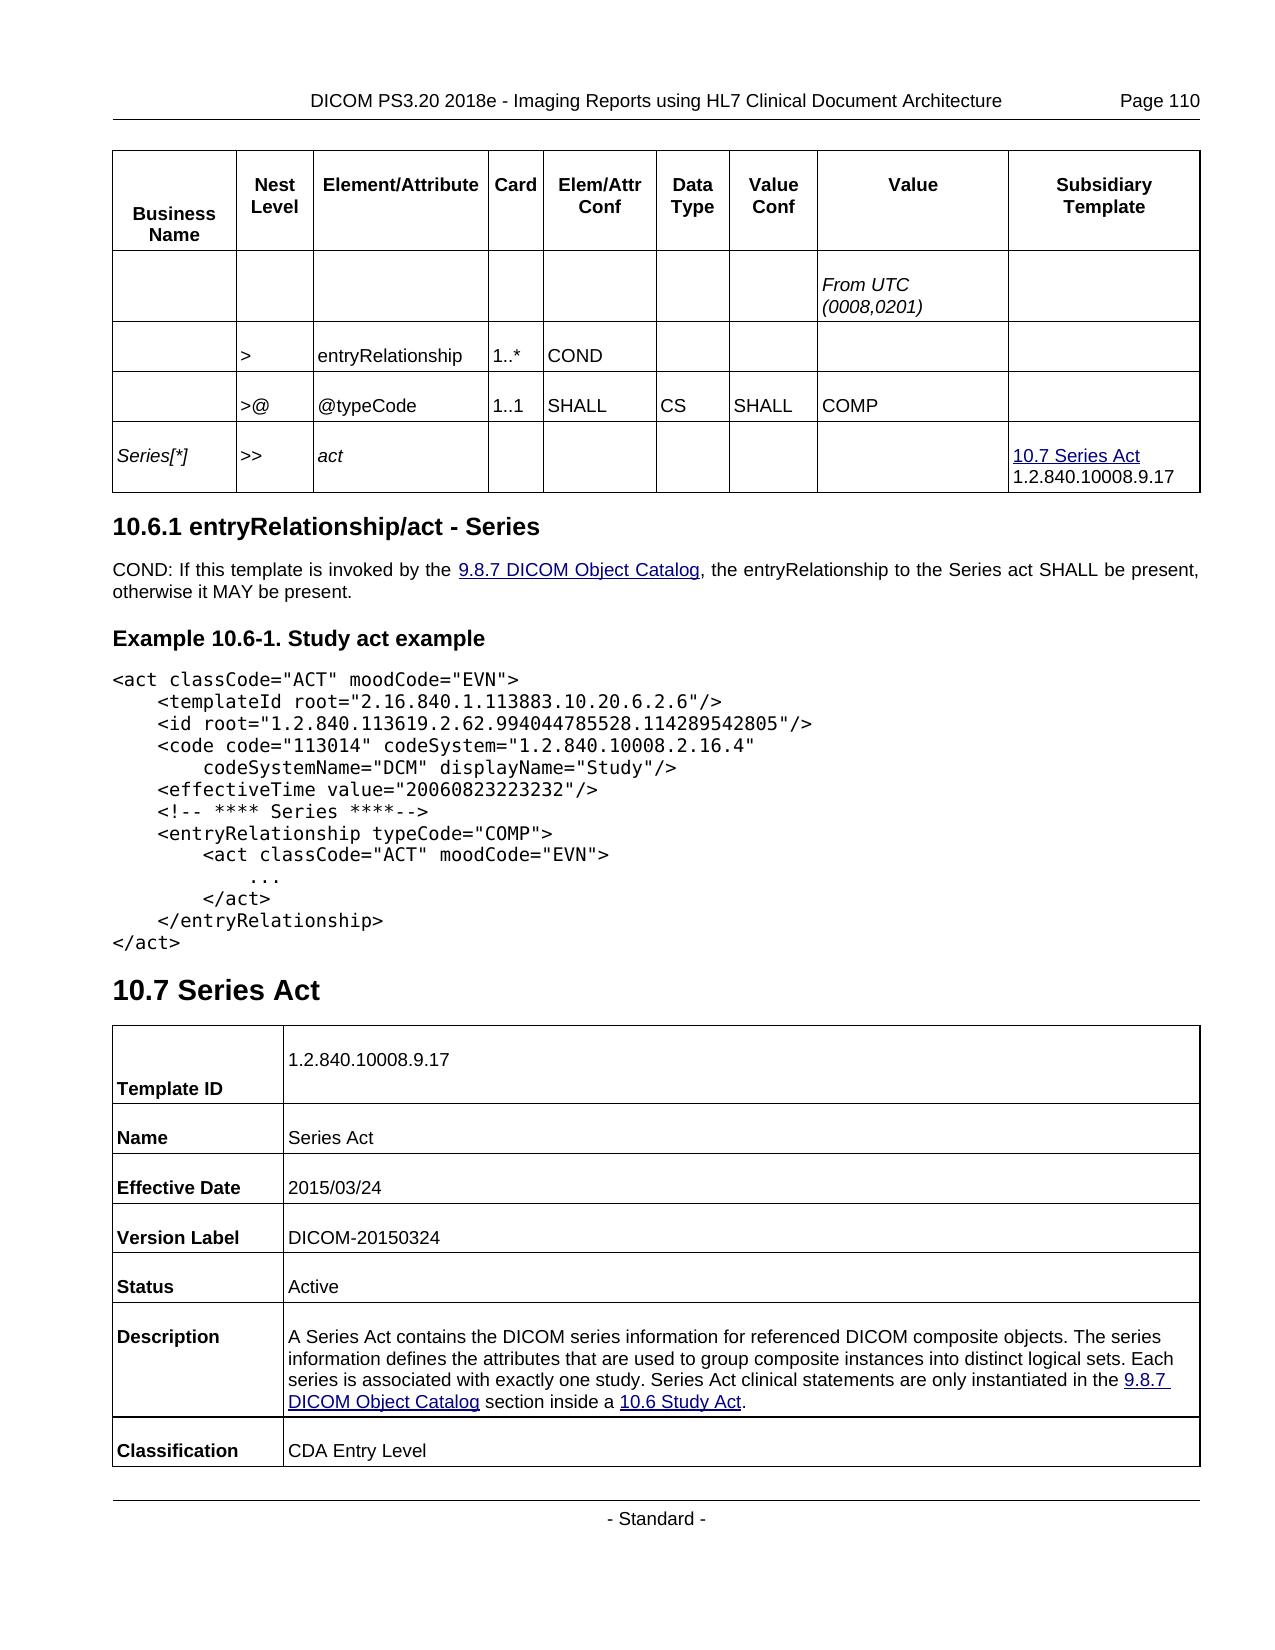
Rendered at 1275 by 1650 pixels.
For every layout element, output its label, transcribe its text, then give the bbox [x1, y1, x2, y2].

table_cell SHALL [730, 372, 817, 421]
text <act classCode="ACT" moodCode="EVN"> <templateId root="2.16.840.1.113883.10.20.6.2.6"/> <id root="1.2.840.113619.2.62.994044785528.114289542805"/> <code code="113014" codeSystem="1.2.840.10008.2.16.4" codeSystemName="DCM" displayName="Study"/> <effectiveTime value="20060823223232"/> <!-- **** Series ****--> <entryRelationship typeCode="COMP"> <act classCode="ACT" moodCode="EVN"> ... </act> </entryRelationship> </act> [112, 669, 1200, 954]
table_cell DICOM-20150324 [284, 1204, 1199, 1252]
table_cell [113, 322, 236, 371]
table_cell Series Act [284, 1104, 1199, 1153]
text 10.6.1 entryRelationship/act - Series [112, 512, 1200, 540]
table_cell CDA Entry Level [284, 1418, 1199, 1466]
text 10.7 Series Act [112, 972, 1200, 1006]
table_cell [489, 422, 543, 492]
table_cell [314, 251, 488, 321]
table_cell [1009, 251, 1199, 321]
table_cell [1009, 322, 1199, 371]
table_cell Status [113, 1253, 283, 1302]
table_cell 1..1 [489, 372, 543, 421]
table_header Business Name [113, 151, 236, 250]
table_cell [730, 422, 817, 492]
table_cell Version Label [113, 1204, 283, 1252]
table_cell [113, 372, 236, 421]
table_cell [113, 251, 236, 321]
table_header Nest Level [237, 151, 313, 250]
table_header Template ID [113, 1026, 283, 1103]
table_cell Description [113, 1303, 283, 1416]
table_cell [818, 322, 1008, 371]
table_cell > [237, 322, 313, 371]
table_cell [489, 251, 543, 321]
table_cell Name [113, 1104, 283, 1153]
table_header Subsidiary Template [1009, 151, 1199, 250]
table_cell 10.7 Series Act 1.2.840.10008.9.17 [1009, 422, 1199, 492]
table_header Value [818, 151, 1008, 250]
text COND: If this template is invoked by the 9.8.7 DICOM Object Catalog, the entryRelationship to the Series act SHALL be present, otherwise it MAY be present. [112, 559, 1200, 602]
table_header Data Type [657, 151, 729, 250]
table_cell act [314, 422, 488, 492]
table_header 1.2.840.10008.9.17 [284, 1026, 1199, 1103]
table_cell A Series Act contains the DICOM series information for referenced DICOM composite objects. The series information defines the attributes that are used to group composite instances into distinct logical sets. Each series is associated with exactly one study. Series Act clinical statements are only instantiated in the 9.8.7 DICOM Object Catalog section inside a 10.6 Study Act. [284, 1303, 1199, 1416]
table_cell Active [284, 1253, 1199, 1302]
table_cell [657, 322, 729, 371]
table_header Value Conf [730, 151, 817, 250]
table_cell SHALL [544, 372, 656, 421]
table_cell Classification [113, 1418, 283, 1466]
table_header Element/​Attribute [314, 151, 488, 250]
table_cell [730, 251, 817, 321]
table_cell Effective Date [113, 1154, 283, 1203]
table_cell [657, 251, 729, 321]
table_cell [818, 422, 1008, 492]
table_cell [544, 251, 656, 321]
table_cell entry​Relationship [314, 322, 488, 371]
table_header Elem/Attr Conf [544, 151, 656, 250]
table_cell 2015/03/24 [284, 1154, 1199, 1203]
table_cell [237, 251, 313, 321]
table_cell [544, 422, 656, 492]
table_cell COMP [818, 372, 1008, 421]
table_cell From UTC (0008,0201) [818, 251, 1008, 321]
table_header Card [489, 151, 543, 250]
table_cell [1009, 372, 1199, 421]
table_cell @typeCode [314, 372, 488, 421]
text Example 10.6-1. Study act example [112, 625, 1200, 651]
table_cell Series[*] [113, 422, 236, 492]
table_cell [657, 422, 729, 492]
table_cell >> [237, 422, 313, 492]
table_cell 1..* [489, 322, 543, 371]
table_cell COND [544, 322, 656, 371]
table_cell >@ [237, 372, 313, 421]
table_cell CS [657, 372, 729, 421]
table_cell [730, 322, 817, 371]
